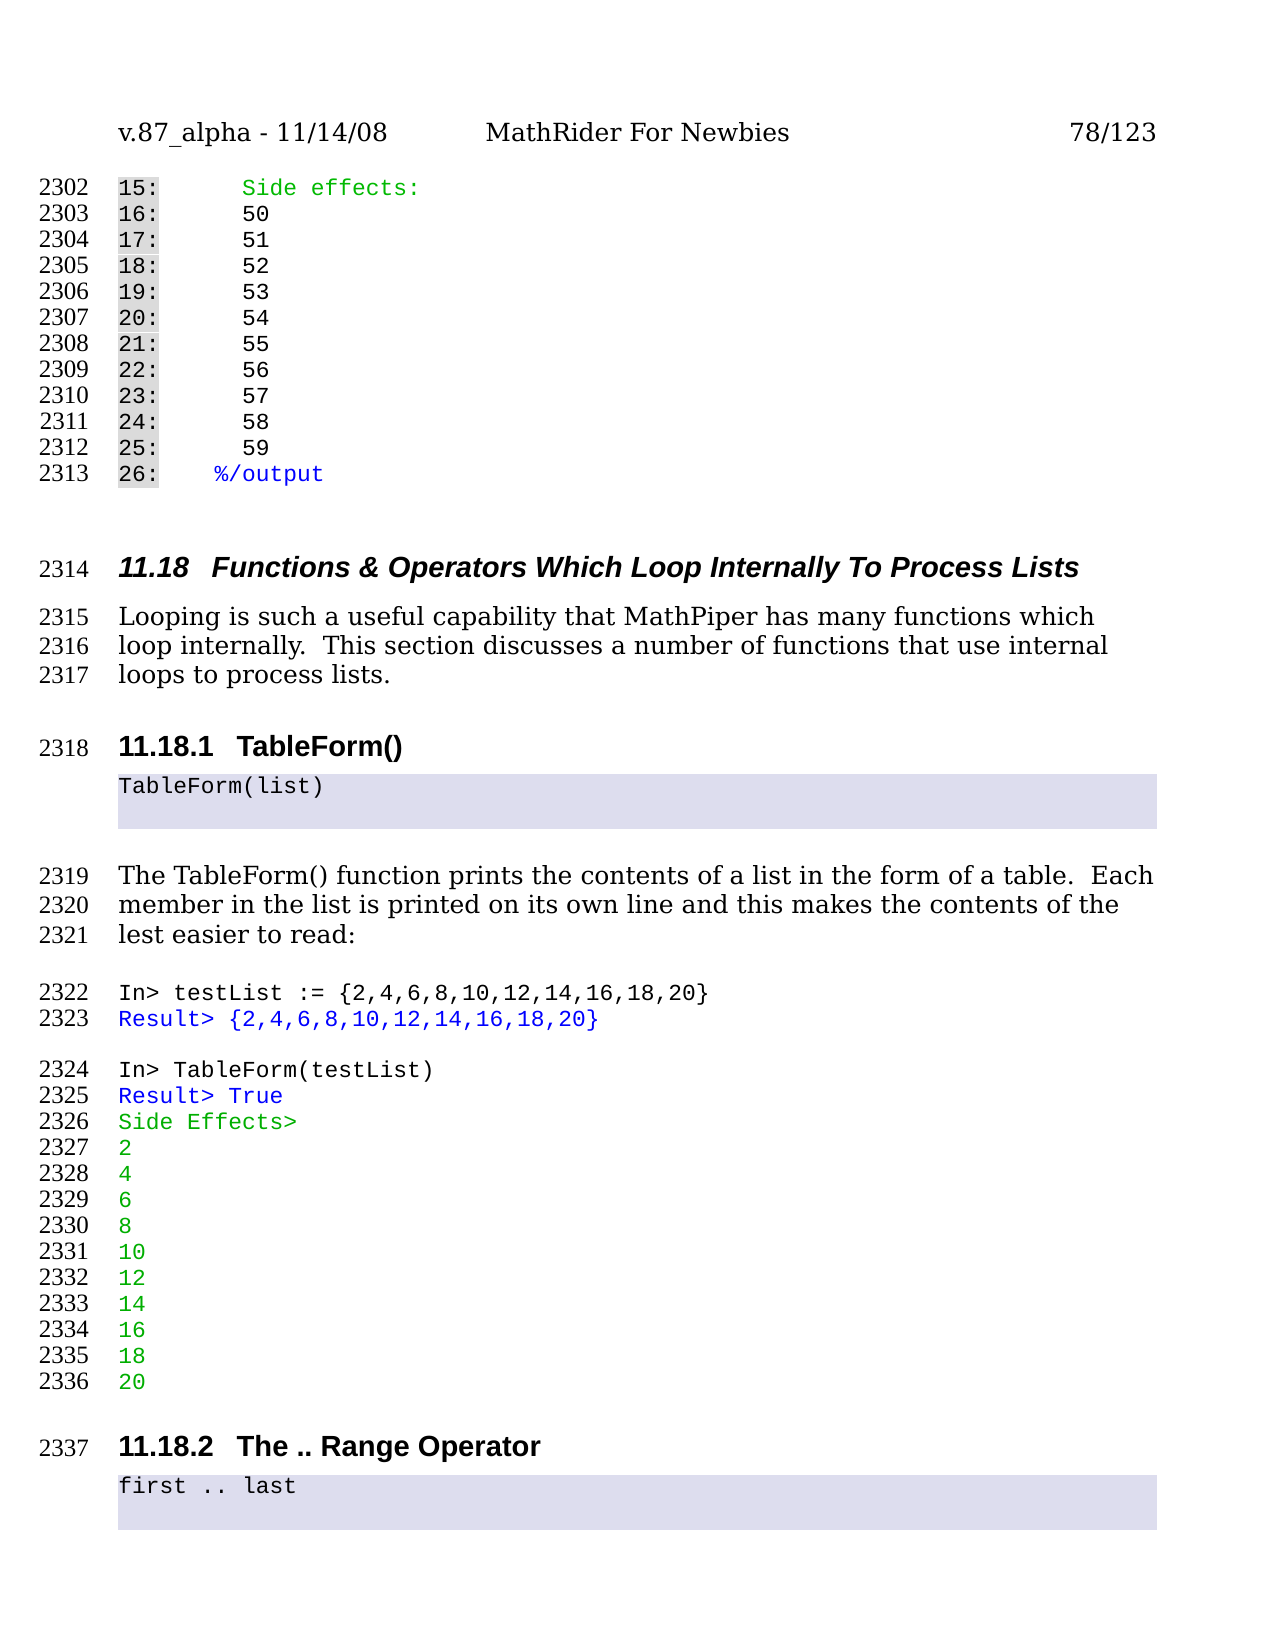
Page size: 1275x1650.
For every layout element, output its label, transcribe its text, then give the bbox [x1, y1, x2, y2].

table_header first .. last [118, 1475, 1157, 1530]
text 24: 58 [118, 410, 1157, 436]
text 22: 56 [118, 358, 1157, 384]
text 8 [118, 1214, 1157, 1240]
text 20: 54 [118, 306, 1157, 332]
text Result> True [118, 1085, 1157, 1111]
text The TableForm() function prints the contents of a list in the form of a table. Each member in the list is printed on its own line and this makes the contents of the lest easier to read: [118, 862, 1157, 949]
text 19: 53 [118, 281, 1157, 306]
text 21: 55 [118, 332, 1157, 358]
text 14 [118, 1292, 1157, 1318]
text Looping is such a useful capability that MathPiper has many functions which loop internally. This section discusses a number of functions that use internal loops to process lists. [118, 602, 1157, 689]
subtitle Functions & Operators Which Loop Internally To Process Lists [118, 551, 1157, 584]
text 18: 52 [118, 254, 1157, 281]
text In> testList := {2,4,6,8,10,12,14,16,18,20} [118, 981, 1157, 1007]
text 16: 50 [118, 203, 1157, 229]
text 12 [118, 1266, 1157, 1292]
text Result> {2,4,6,8,10,12,14,16,18,20} [118, 1007, 1157, 1033]
text 17: 51 [118, 229, 1157, 254]
text 18 [118, 1344, 1157, 1370]
text 6 [118, 1188, 1157, 1214]
subtitle TableForm() [118, 729, 1157, 762]
subtitle The .. Range Operator [118, 1429, 1157, 1463]
text In> TableForm(testList) [118, 1059, 1157, 1085]
text 20 [118, 1370, 1157, 1396]
text 15: Side effects: [118, 177, 1157, 203]
text 4 [118, 1163, 1157, 1188]
text 10 [118, 1240, 1157, 1266]
text Side Effects> [118, 1111, 1157, 1137]
text 25: 59 [118, 436, 1157, 462]
text 16 [118, 1318, 1157, 1344]
text 2 [118, 1137, 1157, 1163]
table_header TableForm(list) [118, 774, 1157, 829]
text 26: %/output [118, 462, 1157, 488]
text 23: 57 [118, 384, 1157, 410]
